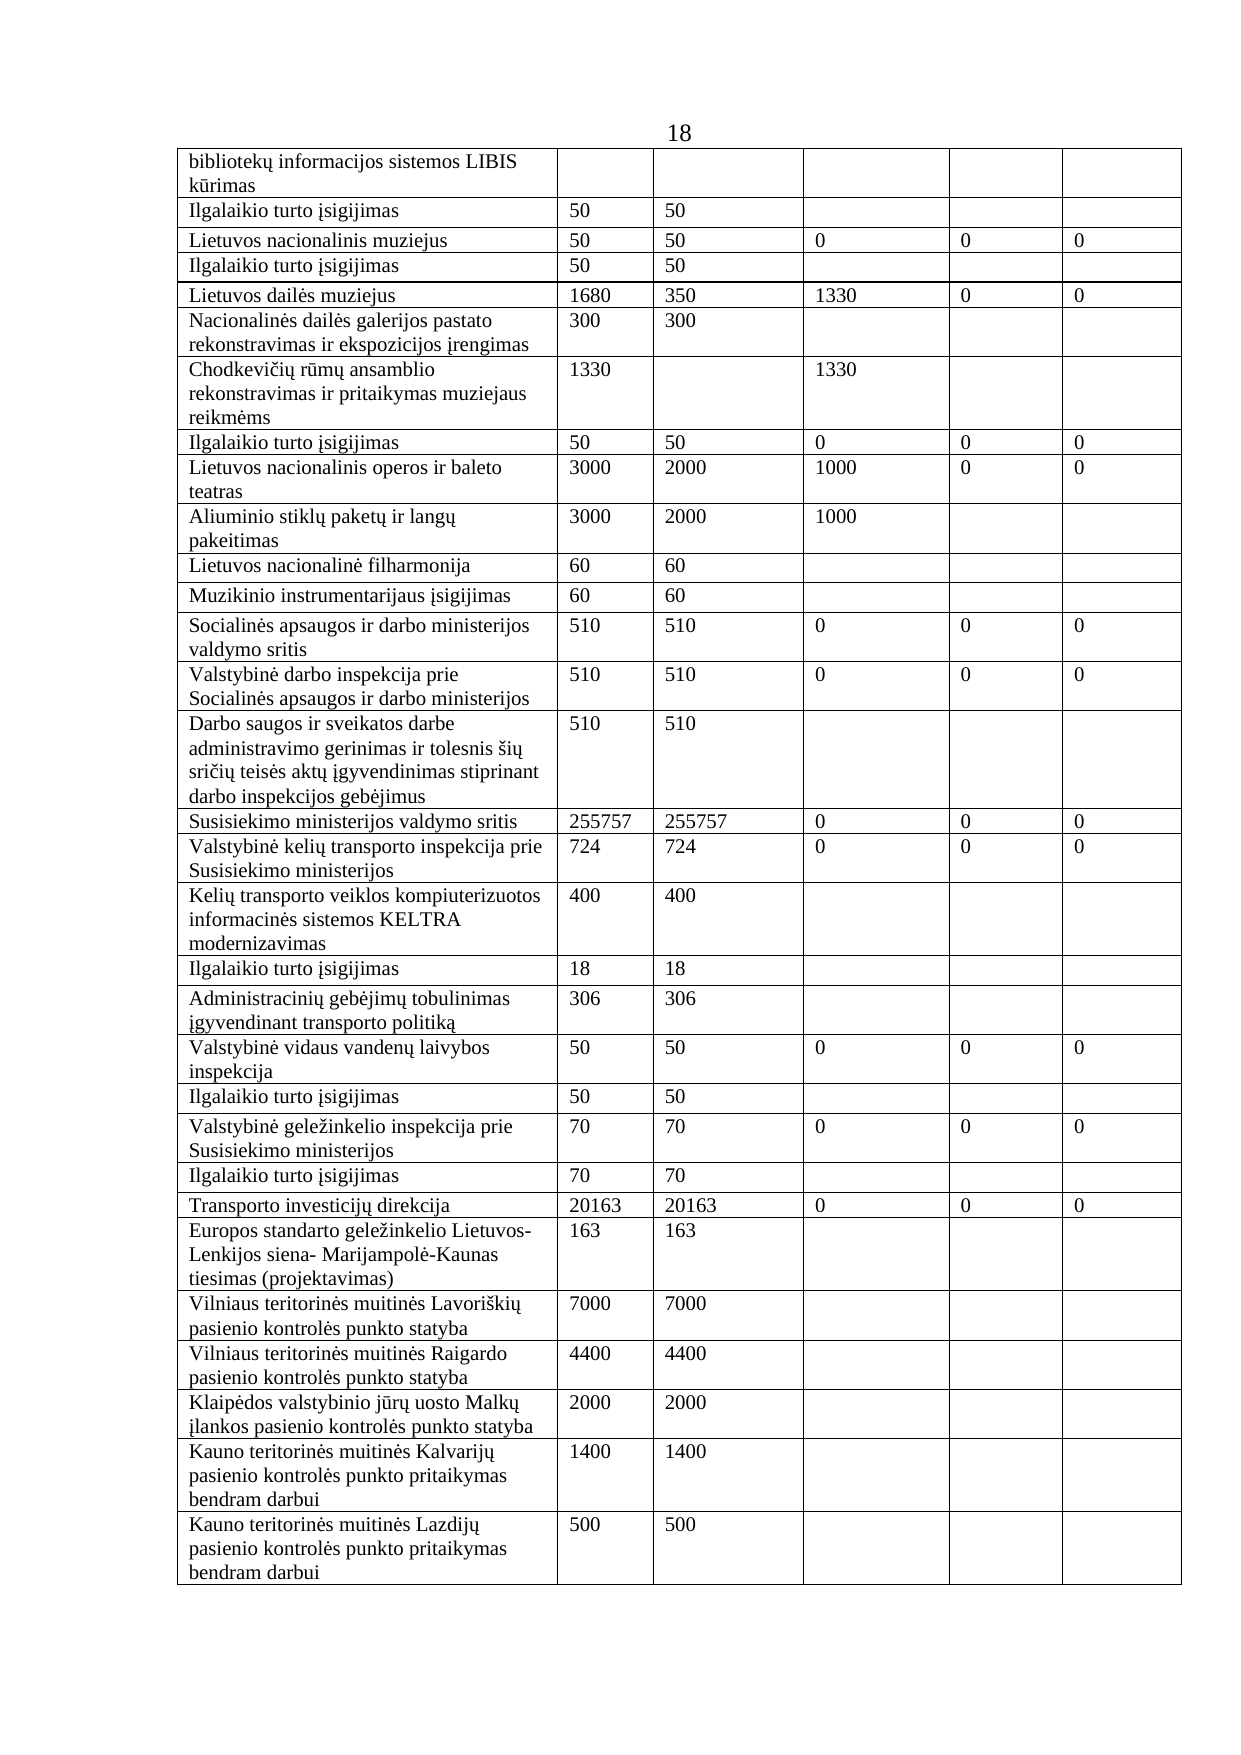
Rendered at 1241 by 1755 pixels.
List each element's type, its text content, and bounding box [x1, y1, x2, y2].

table_cell Nacionalinės dailės galerijos pastato rekonstravimas ir ekspozicijos įrengimas [178, 308, 557, 356]
table_cell Administracinių gebėjimų tobulinimas įgyvendinant transporto politiką [178, 986, 557, 1034]
table_cell 0 [950, 228, 1062, 252]
table_cell [950, 554, 1062, 582]
table_cell [804, 308, 949, 356]
table_cell [804, 1512, 949, 1584]
table_cell 3000 [558, 504, 653, 552]
table_cell 1330 [804, 357, 949, 429]
table_cell 0 [804, 662, 949, 710]
table_cell [804, 986, 949, 1034]
table_cell 20163 [558, 1193, 653, 1217]
table_cell Ilgalaikio turto įsigijimas [178, 1084, 557, 1113]
table_cell bibliotekų informacijos sistemos LIBIS kūrimas [178, 149, 557, 197]
table_cell 2000 [558, 1390, 653, 1438]
table_cell [804, 1390, 949, 1438]
table_cell 60 [654, 583, 803, 612]
table_cell [1063, 1163, 1181, 1192]
table_cell 300 [654, 308, 803, 356]
table_cell Ilgalaikio turto įsigijimas [178, 430, 557, 454]
table_cell 400 [558, 883, 653, 955]
table_cell Valstybinė darbo inspekcija prie Socialinės apsaugos ir darbo ministerijos [178, 662, 557, 710]
table_cell 1400 [654, 1439, 803, 1511]
table_cell Kauno teritorinės muitinės Kalvarijų pasienio kontrolės punkto pritaikymas bendram darbui [178, 1439, 557, 1511]
table_cell 50 [558, 253, 653, 281]
table_cell 510 [654, 662, 803, 710]
table_cell 500 [558, 1512, 653, 1584]
table_cell [1063, 1341, 1181, 1389]
table_cell 510 [558, 711, 653, 808]
table_cell 0 [1063, 809, 1181, 833]
table_cell Europos standarto geležinkelio Lietuvos- Lenkijos siena- Marijampolė-Kaunas tiesimas (projektavimas) [178, 1218, 557, 1290]
table_cell 0 [804, 228, 949, 252]
table_cell Vilniaus teritorinės muitinės Lavoriškių pasienio kontrolės punkto statyba [178, 1291, 557, 1339]
table_cell 60 [558, 583, 653, 612]
table_cell [950, 1341, 1062, 1389]
table_cell 0 [950, 834, 1062, 882]
table_cell Ilgalaikio turto įsigijimas [178, 956, 557, 985]
table_cell 0 [1063, 228, 1181, 252]
table_cell [1063, 554, 1181, 582]
table_cell 255757 [558, 809, 653, 833]
table_cell 255757 [654, 809, 803, 833]
table_cell 50 [654, 1084, 803, 1113]
table_cell 20163 [654, 1193, 803, 1217]
table_cell [950, 1512, 1062, 1584]
table_cell Lietuvos nacionalinis operos ir baleto teatras [178, 455, 557, 503]
table_cell [950, 308, 1062, 356]
table_cell [1063, 986, 1181, 1034]
table_cell 70 [558, 1163, 653, 1192]
table_cell 0 [1063, 455, 1181, 503]
table_cell [1063, 1390, 1181, 1438]
table_cell 724 [558, 834, 653, 882]
table_cell Transporto investicijų direkcija [178, 1193, 557, 1217]
table_cell 4400 [558, 1341, 653, 1389]
table_cell Ilgalaikio turto įsigijimas [178, 253, 557, 281]
table_cell [804, 1163, 949, 1192]
table_cell 2000 [654, 504, 803, 552]
table_cell 0 [804, 613, 949, 661]
table_cell Ilgalaikio turto įsigijimas [178, 198, 557, 227]
table_cell 306 [558, 986, 653, 1034]
table_cell 0 [950, 1035, 1062, 1083]
table_cell 500 [654, 1512, 803, 1584]
table_cell [950, 1390, 1062, 1438]
table_cell Kauno teritorinės muitinės Lazdijų pasienio kontrolės punkto pritaikymas bendram darbui [178, 1512, 557, 1584]
table_cell Ilgalaikio turto įsigijimas [178, 1163, 557, 1192]
table_cell [950, 986, 1062, 1034]
table_cell [804, 583, 949, 612]
table_cell [804, 198, 949, 227]
table_cell 50 [654, 430, 803, 454]
table_cell 50 [654, 1035, 803, 1083]
table_cell Lietuvos nacionalinis muziejus [178, 228, 557, 252]
table_cell 0 [1063, 662, 1181, 710]
table_cell 0 [804, 834, 949, 882]
table_cell 1330 [804, 283, 949, 307]
table_cell 0 [950, 1114, 1062, 1162]
table_cell 0 [1063, 613, 1181, 661]
table_cell [1063, 149, 1181, 197]
table_cell 0 [1063, 834, 1181, 882]
table_cell Klaipėdos valstybinio jūrų uosto Malkų įlankos pasienio kontrolės punkto statyba [178, 1390, 557, 1438]
table_cell 0 [950, 1193, 1062, 1217]
table_cell [950, 253, 1062, 281]
table_cell [1063, 1291, 1181, 1339]
table_cell [950, 504, 1062, 552]
table_cell 18 [558, 956, 653, 985]
table_cell 7000 [654, 1291, 803, 1339]
table_cell Valstybinė vidaus vandenų laivybos inspekcija [178, 1035, 557, 1083]
table_cell 300 [558, 308, 653, 356]
table_cell 510 [654, 613, 803, 661]
table_cell [804, 956, 949, 985]
table_cell [1063, 1084, 1181, 1113]
table_cell [804, 1439, 949, 1511]
table_cell [804, 883, 949, 955]
table_cell [950, 1439, 1062, 1511]
table_cell [804, 1341, 949, 1389]
table_cell Lietuvos dailės muziejus [178, 283, 557, 307]
table_cell 0 [950, 809, 1062, 833]
table_cell [1063, 308, 1181, 356]
table_cell 2000 [654, 1390, 803, 1438]
table_cell 50 [654, 253, 803, 281]
table_cell Muzikinio instrumentarijaus įsigijimas [178, 583, 557, 612]
table_cell [950, 198, 1062, 227]
table_cell [804, 253, 949, 281]
table_cell [1063, 583, 1181, 612]
table_cell 18 [654, 956, 803, 985]
table_cell 724 [654, 834, 803, 882]
table_cell [804, 1218, 949, 1290]
table_cell [950, 1084, 1062, 1113]
table_cell [1063, 253, 1181, 281]
table_cell 0 [950, 455, 1062, 503]
table_cell 50 [654, 198, 803, 227]
table_cell Chodkevičių rūmų ansamblio rekonstravimas ir pritaikymas muziejaus reikmėms [178, 357, 557, 429]
table_cell 1400 [558, 1439, 653, 1511]
table_cell 70 [558, 1114, 653, 1162]
table_cell Susisiekimo ministerijos valdymo sritis [178, 809, 557, 833]
table_cell [950, 149, 1062, 197]
table_cell 0 [1063, 1114, 1181, 1162]
table_cell 510 [558, 613, 653, 661]
table_cell 70 [654, 1114, 803, 1162]
table_cell 0 [950, 430, 1062, 454]
table_cell [804, 1291, 949, 1339]
table_cell [950, 1218, 1062, 1290]
table_cell 60 [654, 554, 803, 582]
table_cell 0 [950, 662, 1062, 710]
table_cell 0 [1063, 283, 1181, 307]
table_cell [558, 149, 653, 197]
table_cell 163 [558, 1218, 653, 1290]
table_cell 0 [804, 430, 949, 454]
table_cell 50 [558, 430, 653, 454]
table_cell 50 [654, 228, 803, 252]
table_cell 1680 [558, 283, 653, 307]
table_cell Valstybinė kelių transporto inspekcija prie Susisiekimo ministerijos [178, 834, 557, 882]
table_cell [950, 956, 1062, 985]
table_cell [950, 357, 1062, 429]
table_cell [1063, 198, 1181, 227]
table_cell Kelių transporto veiklos kompiuterizuotos informacinės sistemos KELTRA modernizavimas [178, 883, 557, 955]
table_cell 0 [950, 613, 1062, 661]
table_cell [654, 149, 803, 197]
table_cell 50 [558, 1084, 653, 1113]
table_cell [804, 711, 949, 808]
table_cell 163 [654, 1218, 803, 1290]
table_cell [950, 1291, 1062, 1339]
table_cell 350 [654, 283, 803, 307]
table_cell Darbo saugos ir sveikatos darbe administravimo gerinimas ir tolesnis šių sričių teisės aktų įgyvendinimas stiprinant darbo inspekcijos gebėjimus [178, 711, 557, 808]
table_cell [950, 583, 1062, 612]
table_cell 306 [654, 986, 803, 1034]
table_cell 4400 [654, 1341, 803, 1389]
table_cell [804, 149, 949, 197]
table_cell [1063, 1512, 1181, 1584]
table_cell 510 [654, 711, 803, 808]
table_cell 1000 [804, 455, 949, 503]
table_cell 50 [558, 198, 653, 227]
table_cell 3000 [558, 455, 653, 503]
table_cell 1330 [558, 357, 653, 429]
table_cell [654, 357, 803, 429]
table_cell [1063, 357, 1181, 429]
table_cell 50 [558, 228, 653, 252]
table_cell 1000 [804, 504, 949, 552]
table_cell Valstybinė geležinkelio inspekcija prie Susisiekimo ministerijos [178, 1114, 557, 1162]
table_cell 0 [804, 809, 949, 833]
table_cell 0 [1063, 1035, 1181, 1083]
table_cell 70 [654, 1163, 803, 1192]
table_cell [950, 711, 1062, 808]
table_cell Socialinės apsaugos ir darbo ministerijos valdymo sritis [178, 613, 557, 661]
table_cell [804, 1084, 949, 1113]
table_cell 0 [950, 283, 1062, 307]
table_cell [1063, 1439, 1181, 1511]
table_cell 7000 [558, 1291, 653, 1339]
table_cell [1063, 883, 1181, 955]
table_cell 0 [804, 1193, 949, 1217]
table_cell 400 [654, 883, 803, 955]
table_cell 2000 [654, 455, 803, 503]
table_cell [1063, 956, 1181, 985]
table_cell 0 [1063, 1193, 1181, 1217]
table_cell 0 [1063, 430, 1181, 454]
table_cell 510 [558, 662, 653, 710]
table_cell Aliuminio stiklų paketų ir langų pakeitimas [178, 504, 557, 552]
table_cell Lietuvos nacionalinė filharmonija [178, 554, 557, 582]
table_cell 50 [558, 1035, 653, 1083]
table_cell [1063, 504, 1181, 552]
table_cell 0 [804, 1035, 949, 1083]
table_cell [950, 883, 1062, 955]
table_cell [1063, 711, 1181, 808]
table_cell 0 [804, 1114, 949, 1162]
table_cell [1063, 1218, 1181, 1290]
table_cell Vilniaus teritorinės muitinės Raigardo pasienio kontrolės punkto statyba [178, 1341, 557, 1389]
table_cell [804, 554, 949, 582]
table_cell [950, 1163, 1062, 1192]
table_cell 60 [558, 554, 653, 582]
